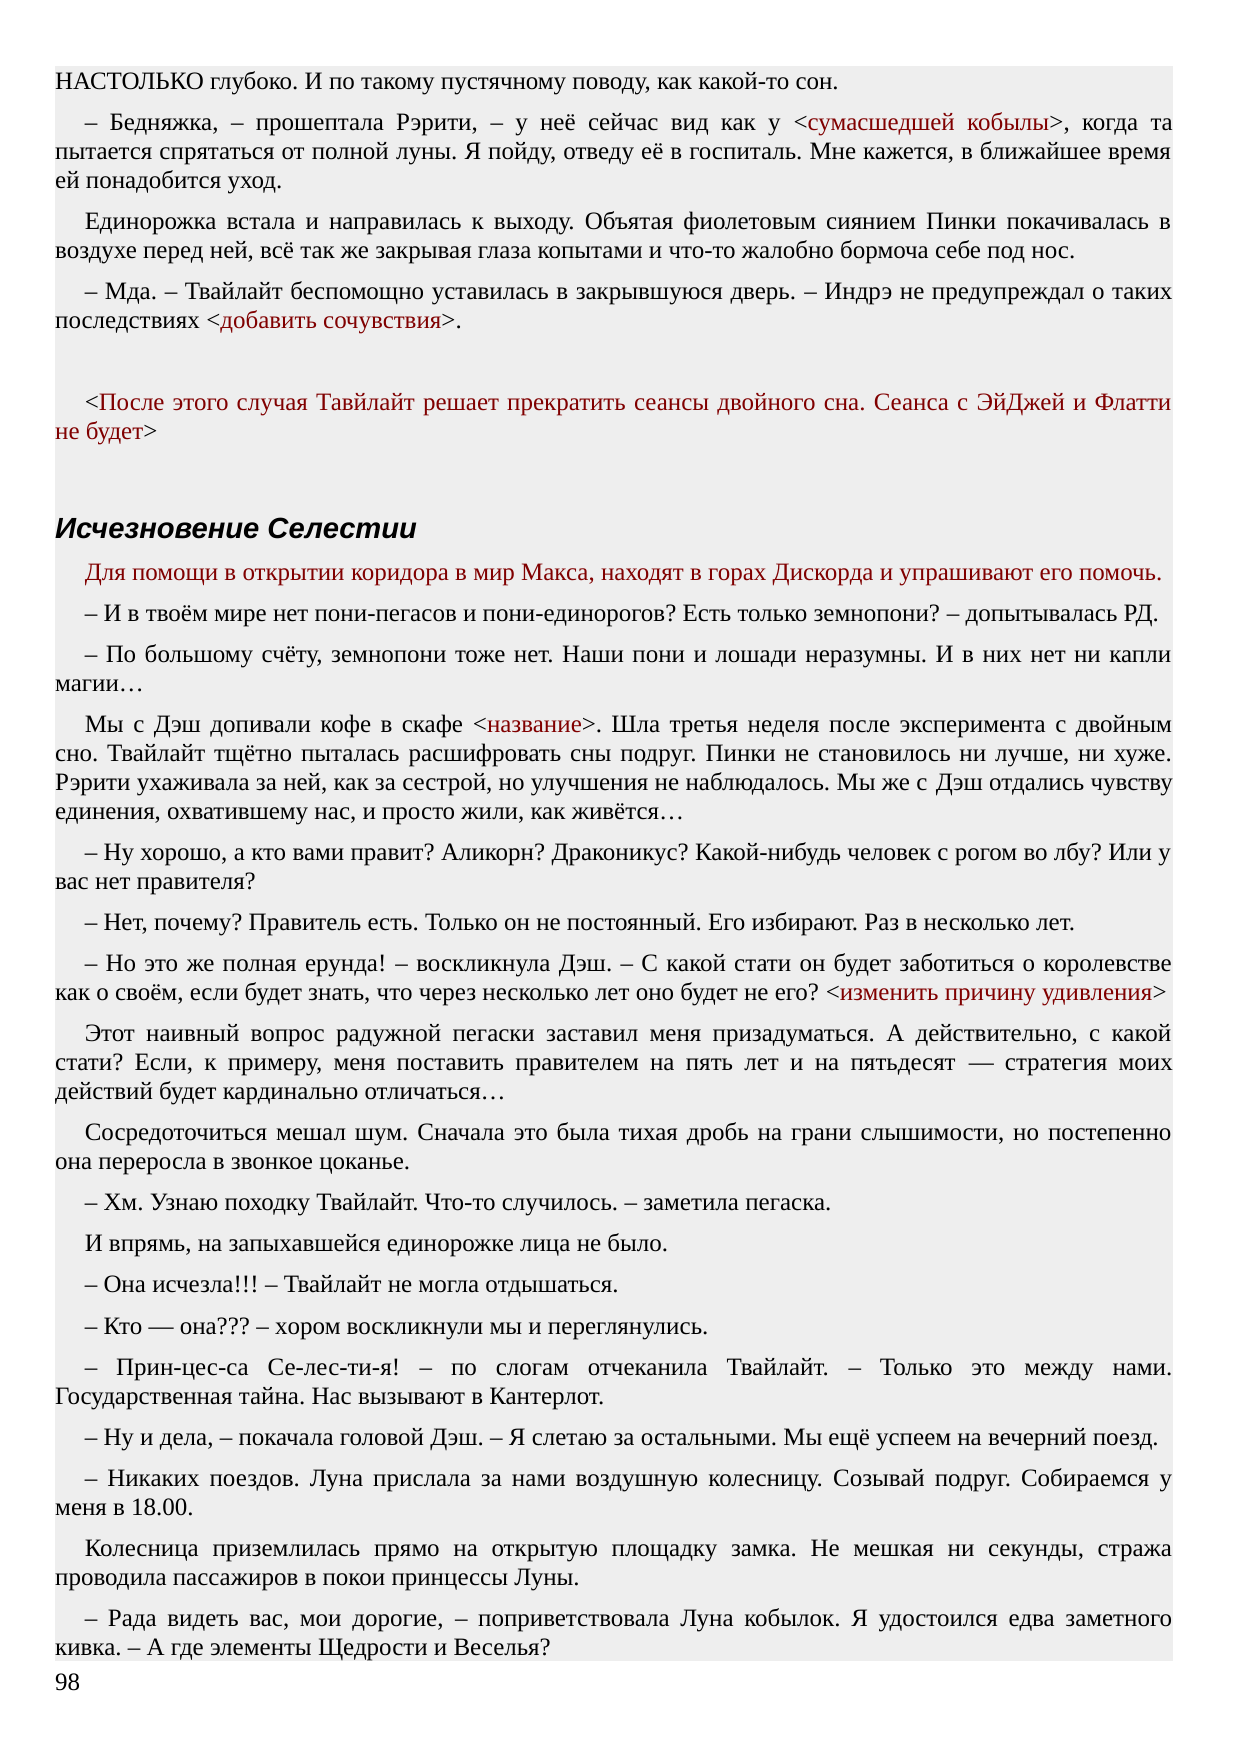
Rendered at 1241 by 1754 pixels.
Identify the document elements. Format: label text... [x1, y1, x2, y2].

text – И в твоём мире нет пони-пегасов и пони-единорогов? Есть только земнопони? – допытывалась РД. [55, 598, 1173, 627]
text – Мда. – Твайлайт беспомощно уставилась в закрывшуюся дверь. – Индрэ не предупреждал о таких последствиях <добавить сочувствия>. [55, 276, 1173, 333]
subtitle Исчезновение Селестии [55, 511, 1173, 544]
text – Бедняжка, – прошептала Рэрити, – у неё сейчас вид как у <сумасшедшей кобылы>, когда та пытается спрятаться от полной луны. Я пойду, отведу её в госпиталь. Мне кажется, в ближайшее время ей понадобится уход. [55, 107, 1173, 193]
text Мы с Дэш допивали кофе в cкафе <название>. Шла третья неделя после эксперимента с двойным сно. Твайлайт тщётно пыталась расшифровать сны подруг. Пинки не становилось ни лучше, ни хуже. Рэрити ухаживала за ней, как за сестрой, но улучшения не наблюдалось. Мы же с Дэш отдались чувству единения, охватившему нас, и просто жили, как живётся… [55, 709, 1173, 824]
text – Но это же полная ерунда! – воскликнула Дэш. – С какой стати он будет заботиться о королевстве как о своём, если будет знать, что через несколько лет оно будет не его? <изменить причину удивления> [55, 948, 1173, 1006]
text Единорожка встала и направилась к выходу. Объятая фиолетовым сиянием Пинки покачивалась в воздухе перед ней, всё так же закрывая глаза копытами и что-то жалобно бормоча себе под нос. [55, 206, 1173, 263]
text – Прин-цес-са Се-лес-ти-я! – по слогам отчеканила Твайлайт. – Только это между нами. Государственная тайна. Нас вызывают в Кантерлот. [55, 1352, 1173, 1409]
text – Ну хорошо, а кто вами правит? Аликорн? Драконикус? Какой-нибудь человек с рогом во лбу? Или у вас нет правителя? [55, 837, 1173, 894]
text Для помощи в открытии коридора в мир Макса, находят в горах Дискорда и упрашивают его помочь. [55, 557, 1173, 586]
text – Ну и дела, – покачала головой Дэш. – Я слетаю за остальными. Мы ещё успеем на вечерний поезд. [55, 1422, 1173, 1451]
text – По большому счёту, земнопони тоже нет. Наши пони и лошади неразумны. И в них нет ни капли магии… [55, 639, 1173, 697]
text – Нет, почему? Правитель есть. Только он не постоянный. Его избирают. Раз в несколько лет. [55, 907, 1173, 936]
text И впрямь, на запыхавшейся единорожке лица не было. [55, 1228, 1173, 1257]
text Колесница приземлилась прямо на открытую площадку замка. Не мешкая ни секунды, стража проводила пассажиров в покои принцессы Луны. [55, 1533, 1173, 1591]
text <После этого случая Тавйлайт решает прекратить сеансы двойного сна. Сеанса с ЭйДжей и Флатти не будет> [55, 387, 1173, 445]
text – Кто — она??? – хором воскликнули мы и переглянулись. [55, 1311, 1173, 1339]
text Сосредоточиться мешал шум. Сначала это была тихая дробь на грани слышимости, но постепенно она переросла в звонкое цоканье. [55, 1117, 1173, 1174]
text – Хм. Узнаю походку Твайлайт. Что-то случилось. – заметила пегаска. [55, 1187, 1173, 1216]
text – Рада видеть вас, мои дорогие, – поприветствовала Луна кобылок. Я удостоился едва заметного кивка. – А где элементы Щедрости и Веселья? [55, 1603, 1173, 1661]
text – Никаких поездов. Луна прислала за нами воздушную колесницу. Созывай подруг. Собираемся у меня в 18.00. [55, 1463, 1173, 1521]
text Этот наивный вопрос радужной пегаски заставил меня призадуматься. А действительно, с какой стати? Если, к примеру, меня поставить правителем на пять лет и на пятьдесят — стратегия моих действий будет кардинально отличаться… [55, 1018, 1173, 1104]
text – Она исчезла!!! – Твайлайт не могла отдышаться. [55, 1269, 1173, 1298]
text НАСТОЛЬКО глубоко. И по такому пустячному поводу, как какой-то сон. [55, 66, 1173, 95]
